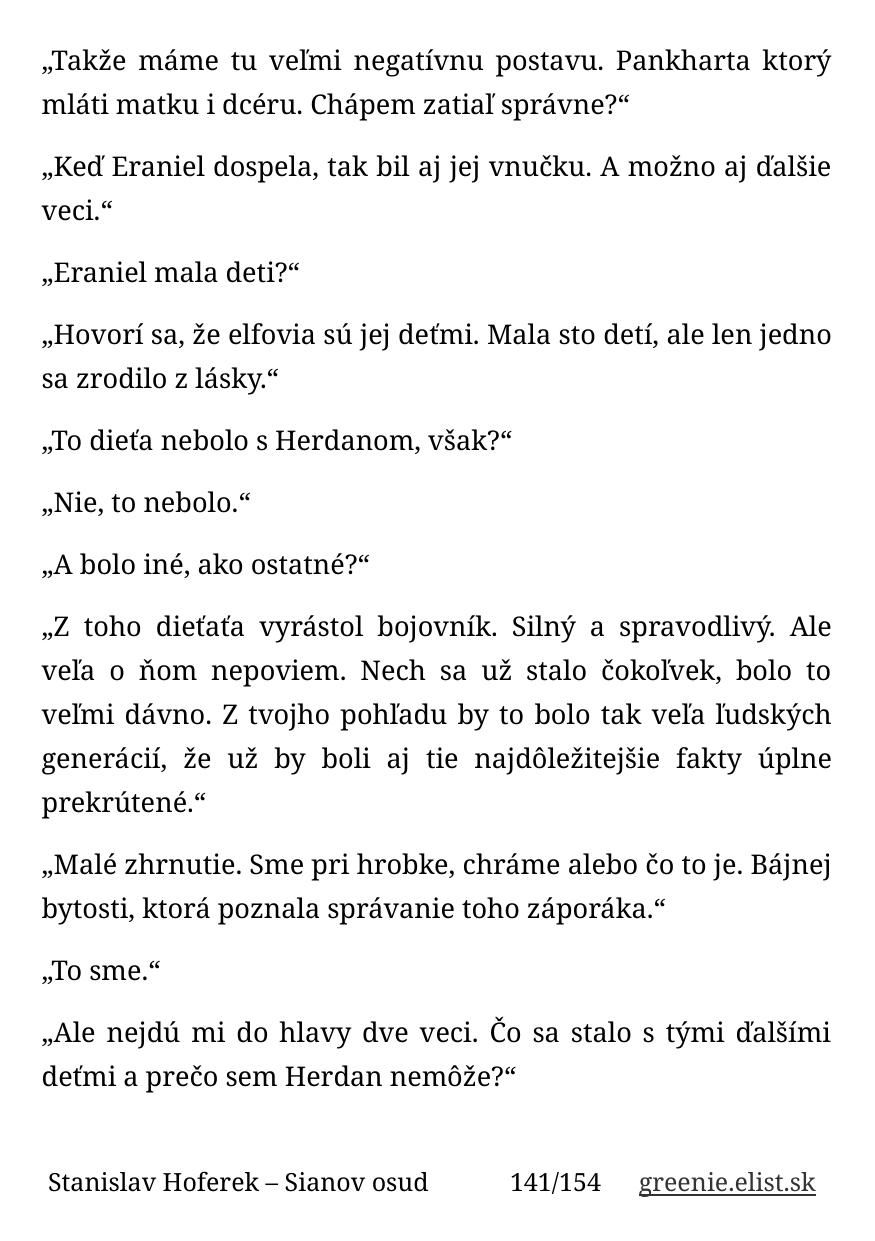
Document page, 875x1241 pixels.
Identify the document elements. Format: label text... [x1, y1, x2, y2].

text „Keď Eraniel dospela, tak bil aj jej vnučku. A možno aj ďalšie veci.“ [41, 147, 833, 228]
text „Takže máme tu veľmi negatívnu postavu. Pankharta ktorý mláti matku i dcéru. Chápem zatiaľ správne?“ [41, 41, 833, 122]
text „Nie, to nebolo.“ [41, 483, 833, 520]
text „To dieťa nebolo s Herdanom, však?“ [41, 421, 833, 458]
text „To sme.“ [41, 952, 833, 988]
text „Ale nejdú mi do hlavy dve veci. Čo sa stalo s tými ďalšími deťmi a prečo sem Herdan nemôže?“ [41, 1013, 833, 1094]
text „Eraniel mala deti?“ [41, 253, 833, 290]
text „A bolo iné, ako ostatné?“ [41, 545, 833, 582]
text „Malé zhrnutie. Sme pri hrobke, chráme alebo čo to je. Bájnej bytosti, ktorá poznala správanie toho záporáka.“ [41, 846, 833, 927]
text „Z toho dieťaťa vyrástol bojovník. Silný a spravodlivý. Ale veľa o ňom nepoviem. Nech sa už stalo čokoľvek, bolo to veľmi dávno. Z tvojho pohľadu by to bolo tak veľa ľudských generácií, že už by boli aj tie najdôležitejšie fakty úplne prekrútené.“ [41, 607, 833, 821]
text „Hovorí sa, že elfovia sú jej deťmi. Mala sto detí, ale len jedno sa zrodilo z lásky.“ [41, 315, 833, 396]
